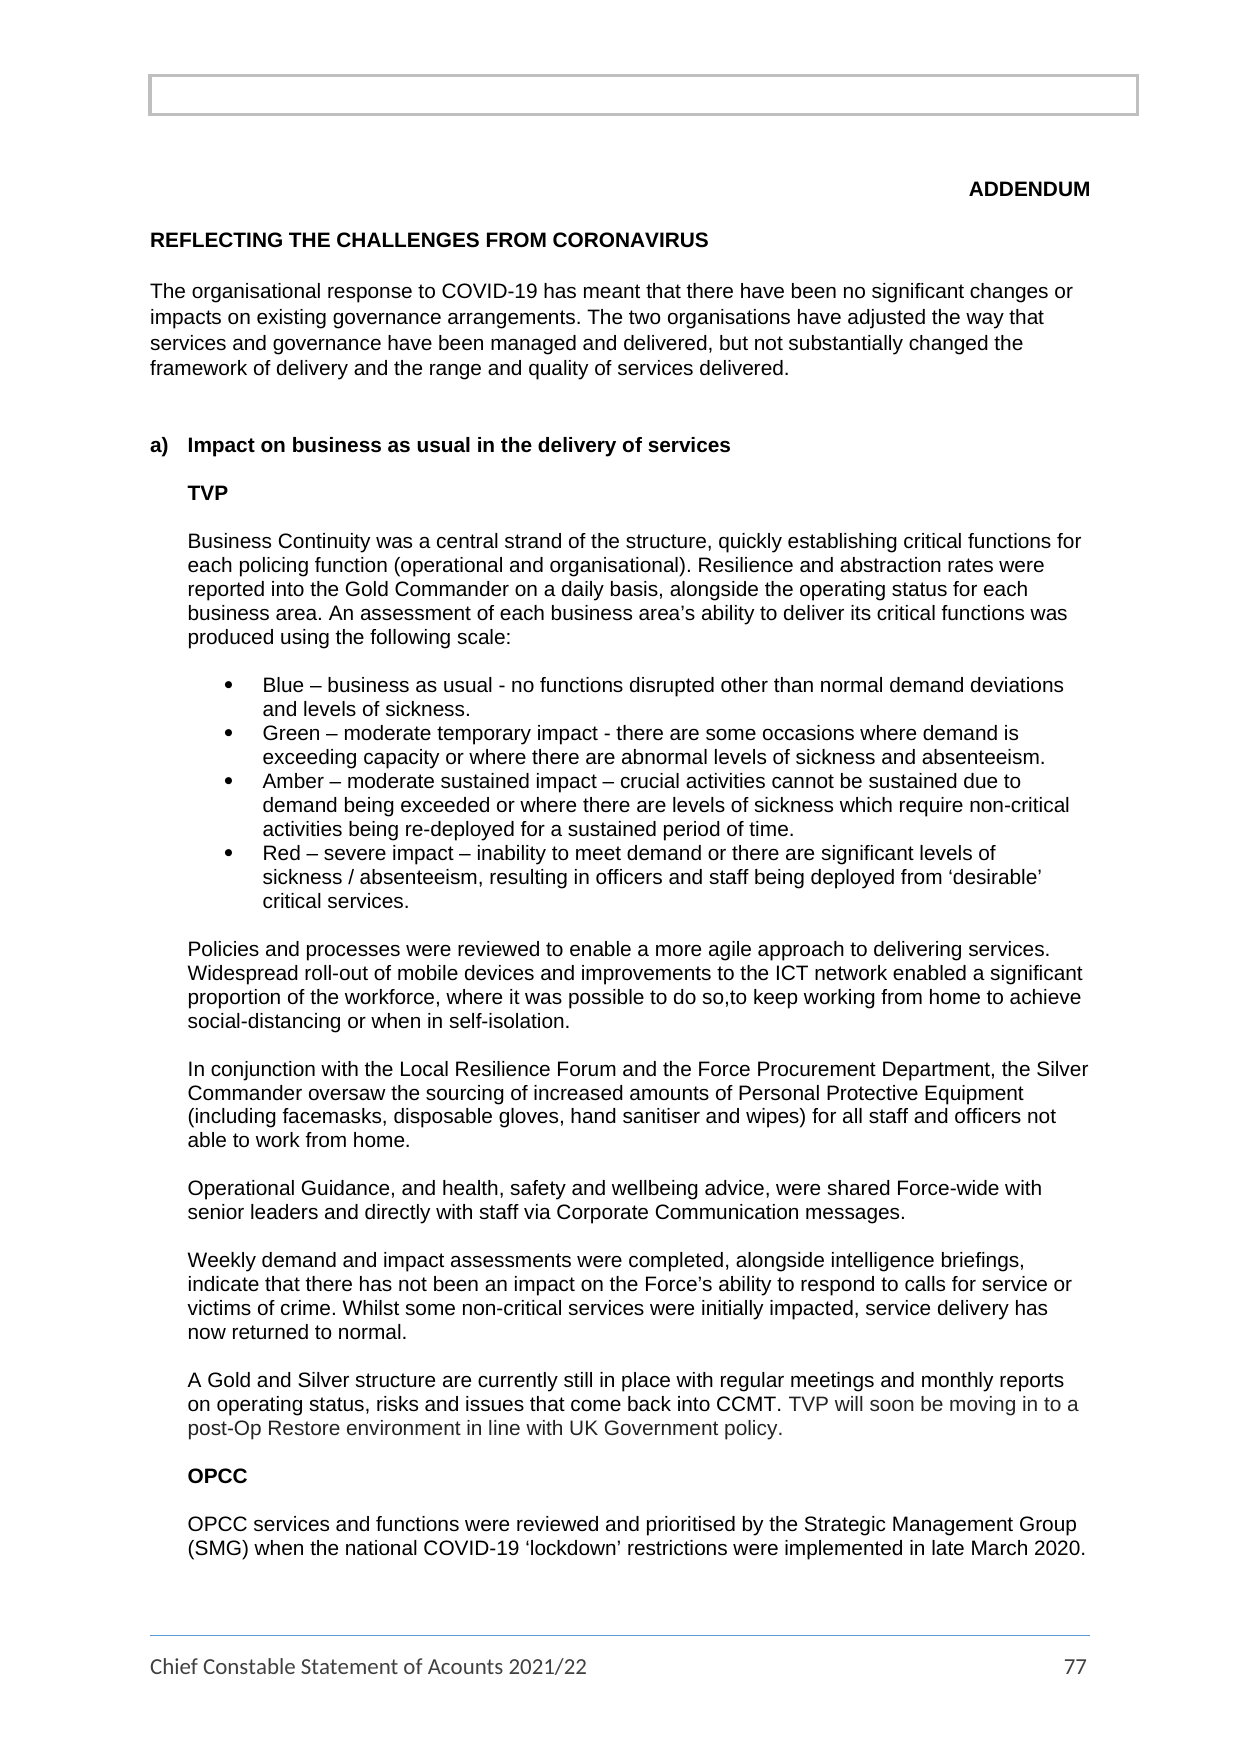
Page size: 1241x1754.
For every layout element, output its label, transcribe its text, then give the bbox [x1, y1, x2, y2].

list Amber – moderate sustained impact – crucial activities cannot be sustained due to demand being exceeded or where there are levels of sickness which require non-critical activities being re-deployed for a sustained period of time. [225, 769, 1090, 841]
list TVP [187, 481, 1090, 505]
list Red – severe impact – inability to meet demand or there are significant levels of sickness / absenteeism, resulting in officers and staff being deployed from ‘desirable’ critical services. [225, 841, 1090, 913]
list Impact on business as usual in the delivery of services [150, 433, 1090, 457]
list Operational Guidance, and health, safety and wellbeing advice, were shared Force-wide with senior leaders and directly with staff via Corporate Communication messages. [187, 1176, 1090, 1224]
list OPCC services and functions were reviewed and prioritised by the Strategic Management Group (SMG) when the national COVID-19 ‘lockdown’ restrictions were implemented in late March 2020. [187, 1512, 1090, 1559]
list Blue – business as usual - no functions disrupted other than normal demand deviations and levels of sickness. [225, 673, 1090, 721]
list Business Continuity was a central strand of the structure, quickly establishing critical functions for each policing function (operational and organisational). Resilience and abstraction rates were reported into the Gold Commander on a daily basis, alongside the operating status for each business area. An assessment of each business area’s ability to deliver its critical functions was produced using the following scale: [187, 529, 1090, 649]
list Policies and processes were reviewed to enable a more agile approach to delivering services. Widespread roll-out of mobile devices and improvements to the ICT network enabled a significant proportion of the workforce, where it was possible to do so,to keep working from home to achieve social-distancing or when in self-isolation. [187, 937, 1090, 1032]
text ADDENDUM [150, 177, 1090, 201]
list Green – moderate temporary impact - there are some occasions where demand is exceeding capacity or where there are abnormal levels of sickness and absenteeism. [225, 721, 1090, 769]
text REFLECTING THE CHALLENGES FROM CORONAVIRUS [150, 228, 1090, 252]
list In conjunction with the Local Resilience Forum and the Force Procurement Department, the Silver Commander oversaw the sourcing of increased amounts of Personal Protective Equipment (including facemasks, disposable gloves, hand sanitiser and wipes) for all staff and officers not able to work from home. [187, 1056, 1090, 1152]
list OPCC [187, 1464, 1090, 1488]
list Weekly demand and impact assessments were completed, alongside intelligence briefings, indicate that there has not been an impact on the Force’s ability to respond to calls for service or victims of crime. Whilst some non-critical services were initially impacted, service delivery has now returned to normal. [187, 1248, 1090, 1344]
list A Gold and Silver structure are currently still in place with regular meetings and monthly reports on operating status, risks and issues that come back into CCMT. TVP will soon be moving in to a post-Op Restore environment in line with UK Government policy. [187, 1368, 1090, 1440]
text The organisational response to COVID-19 has meant that there have been no significant changes or impacts on existing governance arrangements. The two organisations have adjusted the way that services and governance have been managed and delivered, but not substantially changed the framework of delivery and the range and quality of services delivered. [150, 279, 1090, 380]
